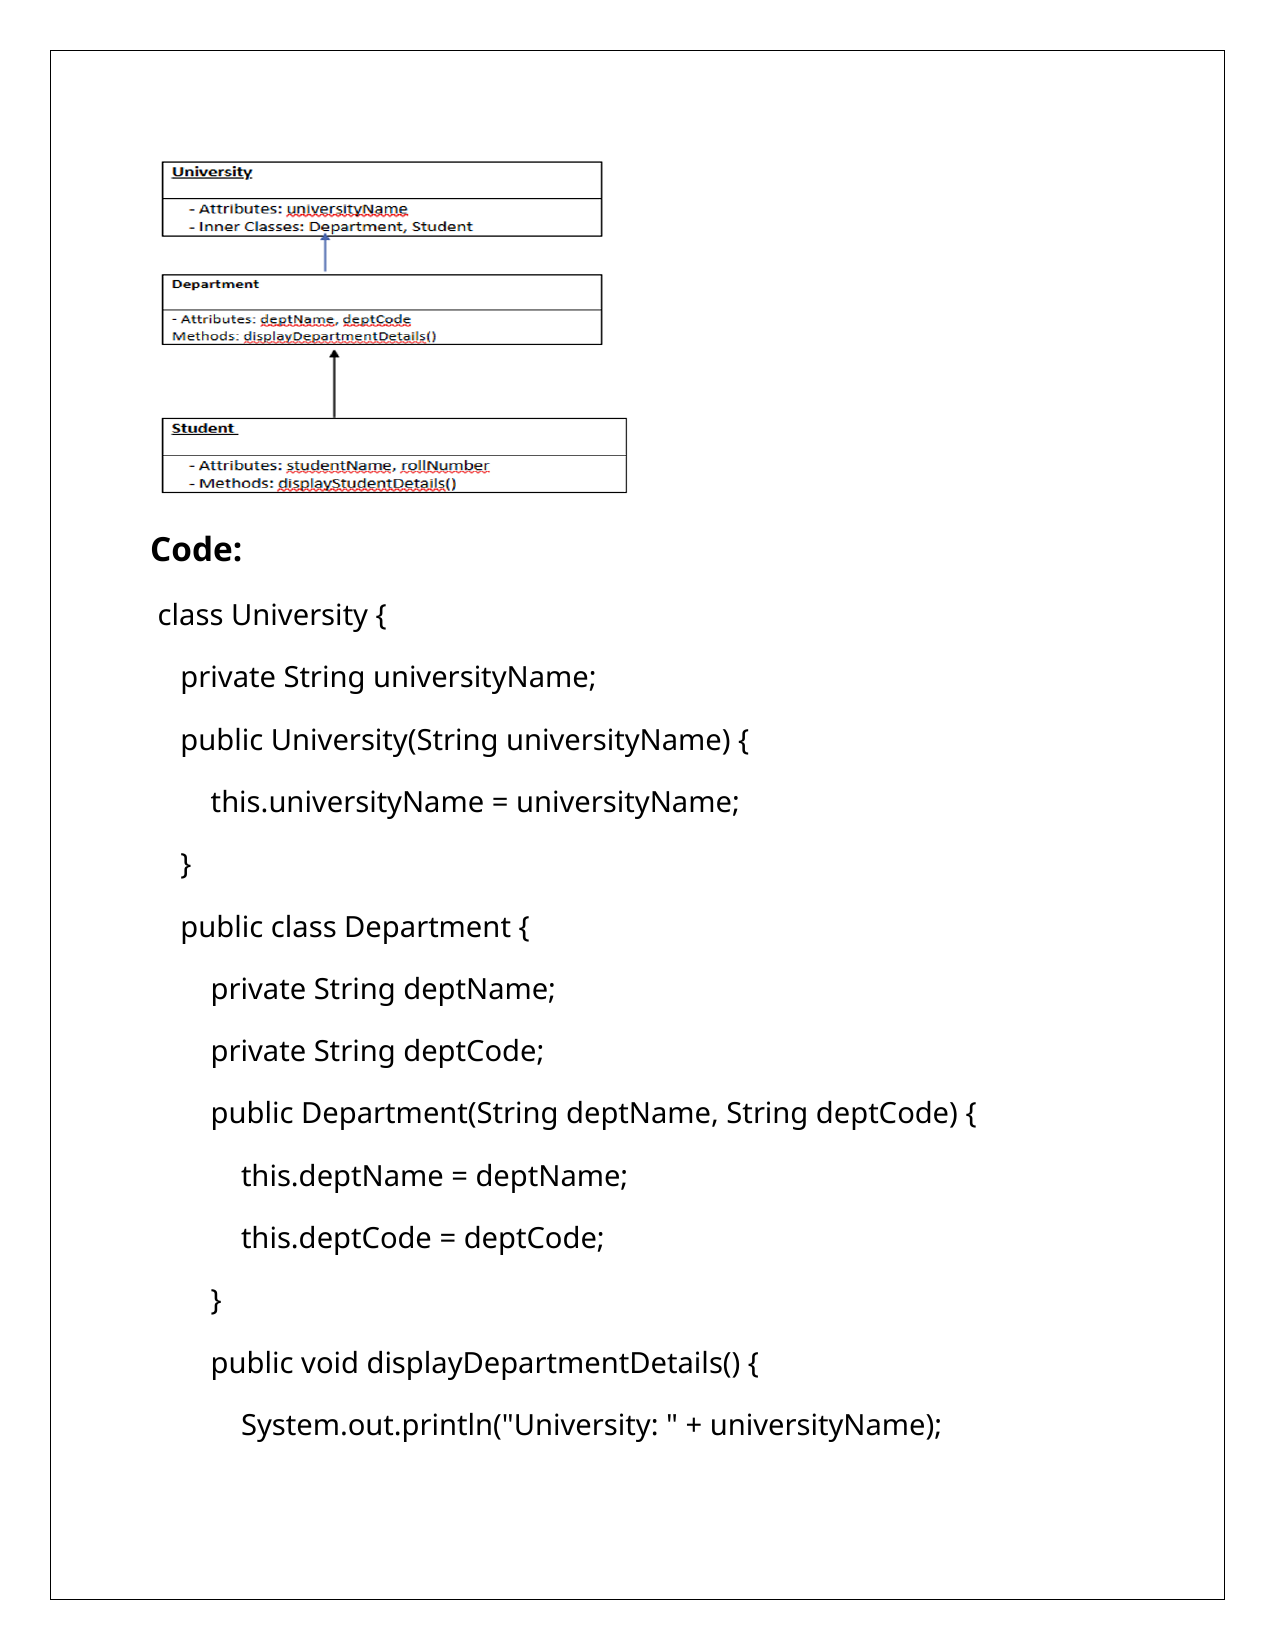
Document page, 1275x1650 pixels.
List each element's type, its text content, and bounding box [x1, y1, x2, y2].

text } [150, 1279, 1125, 1319]
text public University(String universityName) { [150, 719, 1125, 759]
text public void displayDepartmentDetails() { [150, 1342, 1125, 1382]
text this.universityName = universityName; [150, 781, 1125, 821]
text private String deptName; [150, 968, 1125, 1008]
text private String universityName; [150, 657, 1125, 696]
text this.deptCode = deptCode; [150, 1217, 1125, 1257]
text System.out.println("University: " + universityName); [150, 1404, 1125, 1444]
text Code: [150, 526, 1125, 571]
text public Department(String deptName, String deptCode) { [150, 1093, 1125, 1132]
text } [150, 843, 1125, 883]
text private String deptCode; [150, 1030, 1125, 1070]
text class University { [150, 594, 1125, 634]
text public class Department { [150, 906, 1125, 946]
text this.deptName = deptName; [150, 1155, 1125, 1195]
